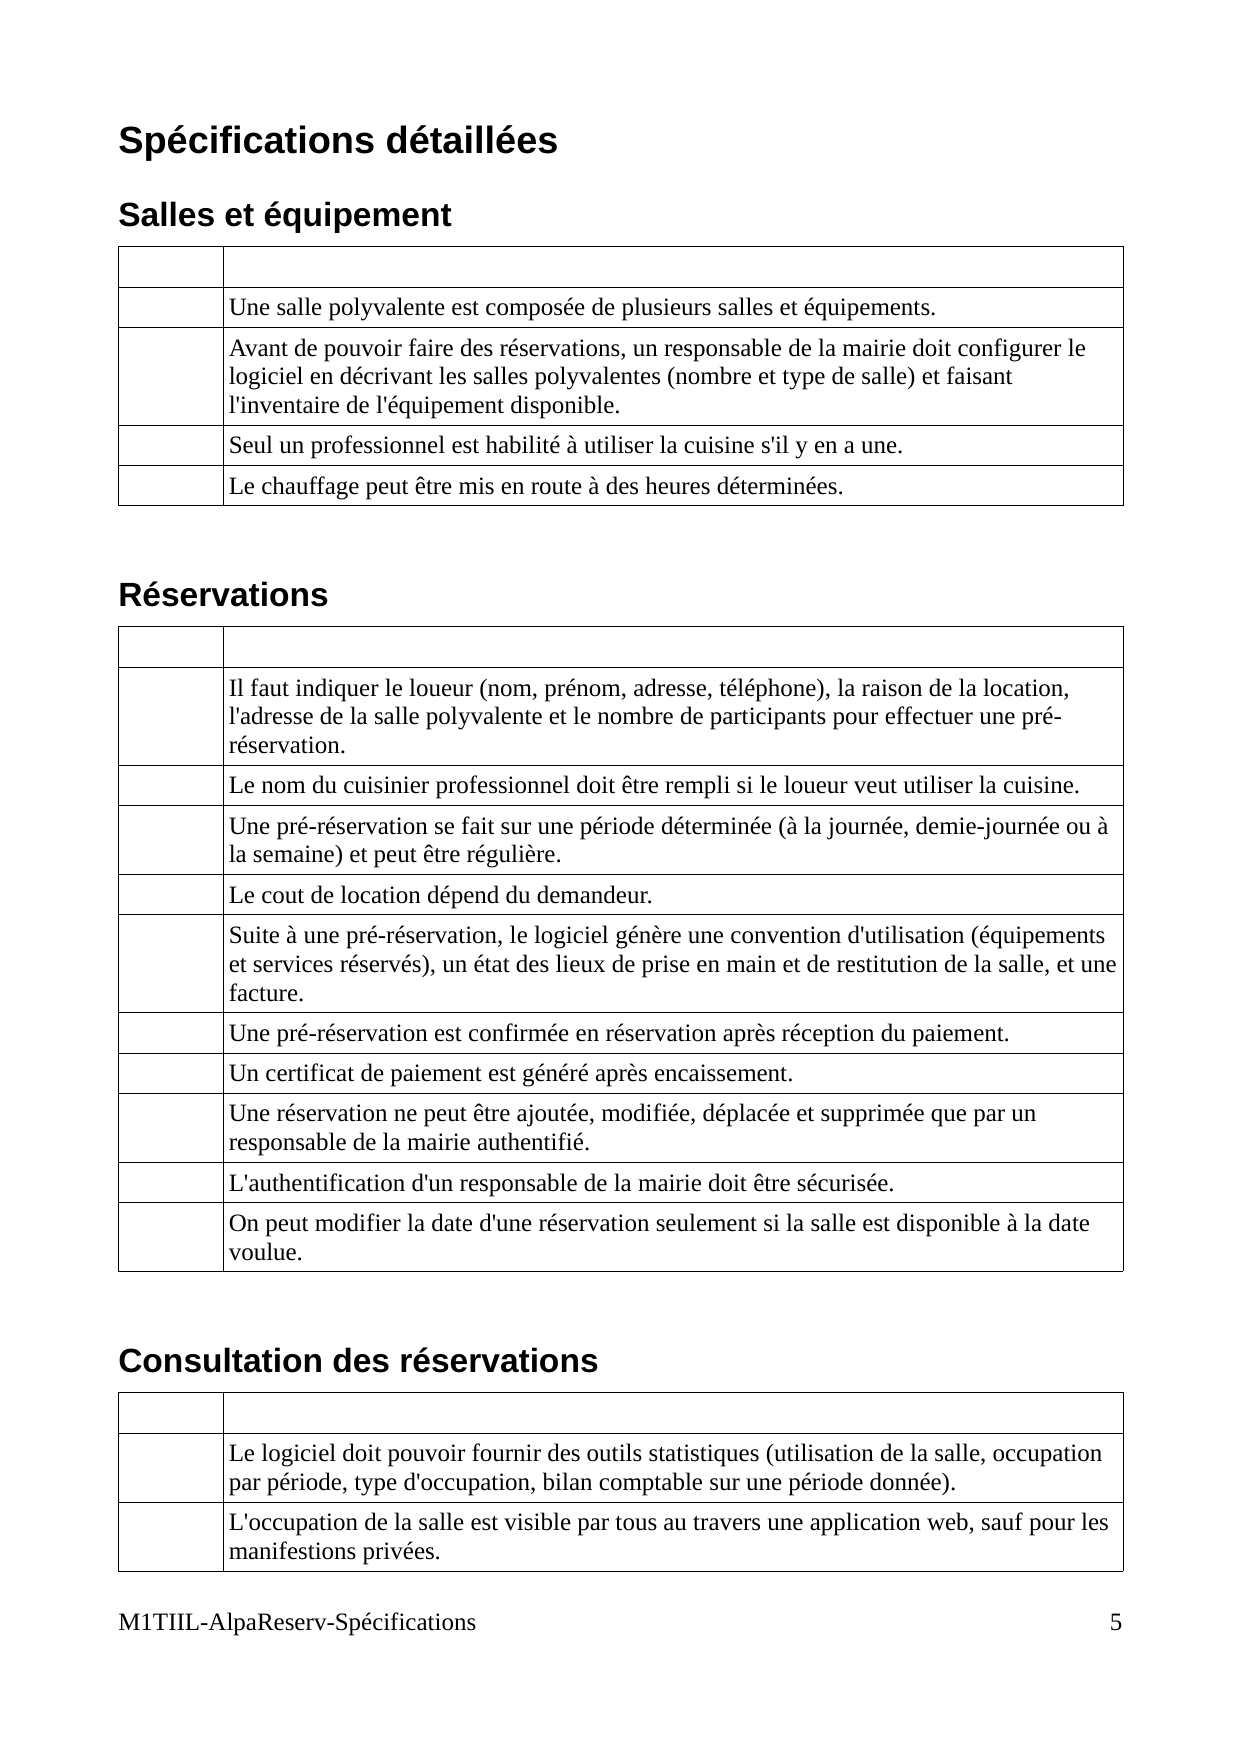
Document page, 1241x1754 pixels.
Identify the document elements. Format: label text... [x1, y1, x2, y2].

table_cell Suite à une pré-réservation, le logiciel génère une convention d'utilisation (équipements et services réservés), un état des lieux de prise en main et de restitution de la salle, et une facture. [224, 915, 1123, 1012]
table_cell [119, 1054, 223, 1093]
table_cell [119, 1503, 223, 1571]
table_cell Il faut indiquer le loueur (nom, prénom, adresse, téléphone), la raison de la location, l'adresse de la salle polyvalente et le nombre de participants pour effectuer une pré-réservation. [224, 668, 1123, 764]
table_cell Une pré-réservation est confirmée en réservation après réception du paiement. [224, 1013, 1123, 1052]
table_cell Seul un professionnel est habilité à utiliser la cuisine s'il y en a une. [224, 426, 1123, 465]
table_header [224, 627, 1123, 667]
table_header [224, 1393, 1123, 1433]
table_cell [119, 1163, 223, 1202]
table_cell Un certificat de paiement est généré après encaissement. [224, 1054, 1123, 1093]
table_cell Une salle polyvalente est composée de plusieurs salles et équipements. [224, 288, 1123, 327]
table_cell Une pré-réservation se fait sur une période déterminée (à la journée, demie-journée ou à la semaine) et peut être régulière. [224, 806, 1123, 874]
table_header [224, 247, 1123, 287]
table_cell Le chauffage peut être mis en route à des heures déterminées. [224, 466, 1123, 505]
table_cell [119, 915, 223, 1012]
table_header [119, 1393, 223, 1433]
table_header [119, 627, 223, 667]
table_cell Une réservation ne peut être ajoutée, modifiée, déplacée et supprimée que par un responsable de la mairie authentifié. [224, 1094, 1123, 1162]
subtitle Consultation des réservations [118, 1341, 1122, 1380]
subtitle Salles et équipement [118, 195, 1122, 234]
table_cell Le logiciel doit pouvoir fournir des outils statistiques (utilisation de la salle, occupation par période, type d'occupation, bilan comptable sur une période donnée). [224, 1434, 1123, 1502]
table_cell On peut modifier la date d'une réservation seulement si la salle est disponible à la date voulue. [224, 1203, 1123, 1271]
table_cell L'occupation de la salle est visible par tous au travers une application web, sauf pour les manifestions privées. [224, 1503, 1123, 1571]
table_cell L'authentification d'un responsable de la mairie doit être sécurisée. [224, 1163, 1123, 1202]
table_header [119, 247, 223, 287]
table_cell [119, 1434, 223, 1502]
table_cell [119, 806, 223, 874]
table_cell [119, 1203, 223, 1271]
subtitle Spécifications détaillées [118, 118, 1122, 162]
table_cell [119, 426, 223, 465]
table_cell Avant de pouvoir faire des réservations, un responsable de la mairie doit configurer le logiciel en décrivant les salles polyvalentes (nombre et type de salle) et faisant l'inventaire de l'équipement disponible. [224, 328, 1123, 425]
table_cell Le nom du cuisinier professionnel doit être rempli si le loueur veut utiliser la cuisine. [224, 766, 1123, 805]
table_cell [119, 766, 223, 805]
subtitle Réservations [118, 575, 1122, 614]
table_cell [119, 875, 223, 914]
table_cell [119, 1013, 223, 1052]
table_cell [119, 1094, 223, 1162]
table_cell [119, 328, 223, 425]
table_cell [119, 288, 223, 327]
table_cell Le cout de location dépend du demandeur. [224, 875, 1123, 914]
table_cell [119, 466, 223, 505]
table_cell [119, 668, 223, 764]
